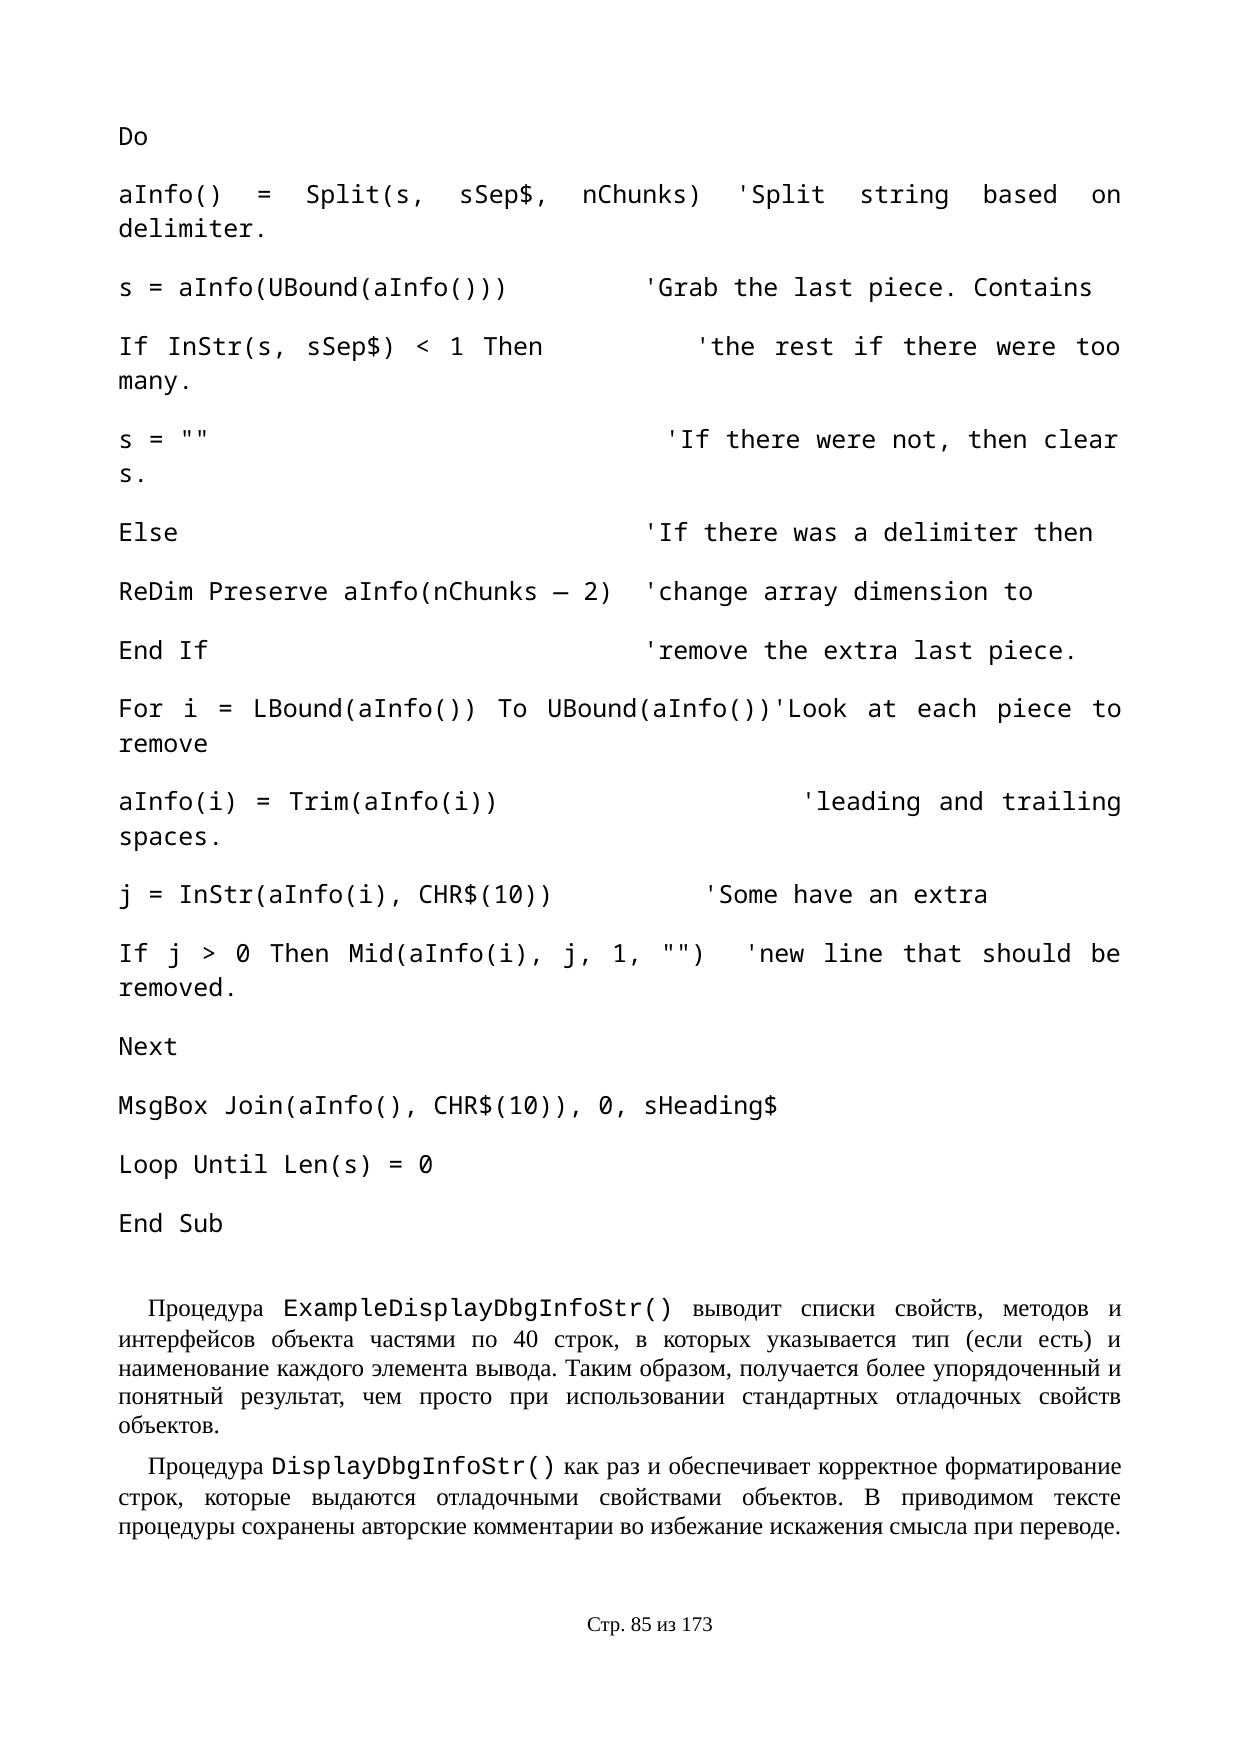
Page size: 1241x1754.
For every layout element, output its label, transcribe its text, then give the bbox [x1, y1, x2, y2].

text aInfo(i) = Trim(aInfo(i)) 'leading and trailing spaces. [118, 784, 1122, 852]
text MsgBox Join(aInfo(), CHR$(10)), 0, sHeading$ [118, 1088, 1122, 1122]
text End Sub [118, 1205, 1122, 1239]
text Do [118, 118, 1122, 152]
text j = InStr(aInfo(i), CHR$(10)) 'Some have an extra [118, 877, 1122, 911]
text Else 'If there was a delimiter then [118, 514, 1122, 549]
text Next [118, 1029, 1122, 1063]
text If InStr(s, sSep$) < 1 Then 'the rest if there were too many. [118, 329, 1122, 397]
text Процедура DisplayDbgInfoStr() как раз и обеспечивает корректное форматирование строк, которые выдаются отладочными свойствами объектов. В приводимом тексте процедуры сохранены авторские комментарии во избежание искажения смысла при переводе. [118, 1451, 1122, 1540]
text Loop Until Len(s) = 0 [118, 1146, 1122, 1181]
text If j > 0 Then Mid(aInfo(i), j, 1, "") 'new line that should be removed. [118, 936, 1122, 1004]
text Процедура ExampleDisplayDbgInfoStr() выводит списки свойств, методов и интерфейсов объекта частями по 40 строк, в которых указывается тип (если есть) и наименование каждого элемента вывода. Таким образом, получается более упорядоченный и понятный результат, чем просто при использовании стандартных отладочных свойств объектов. [118, 1293, 1122, 1439]
text s = "" 'If there were not, then clear s. [118, 422, 1122, 490]
text For i = LBound(aInfo()) To UBound(aInfo())'Look at each piece to remove [118, 691, 1122, 759]
text aInfo() = Split(s, sSep$, nChunks) 'Split string based on delimiter. [118, 177, 1122, 245]
text ReDim Preserve aInfo(nChunks — 2) 'change array dimension to [118, 573, 1122, 607]
text End If 'remove the extra last piece. [118, 632, 1122, 666]
text s = aInfo(UBound(aInfo())) 'Grab the last piece. Contains [118, 270, 1122, 304]
